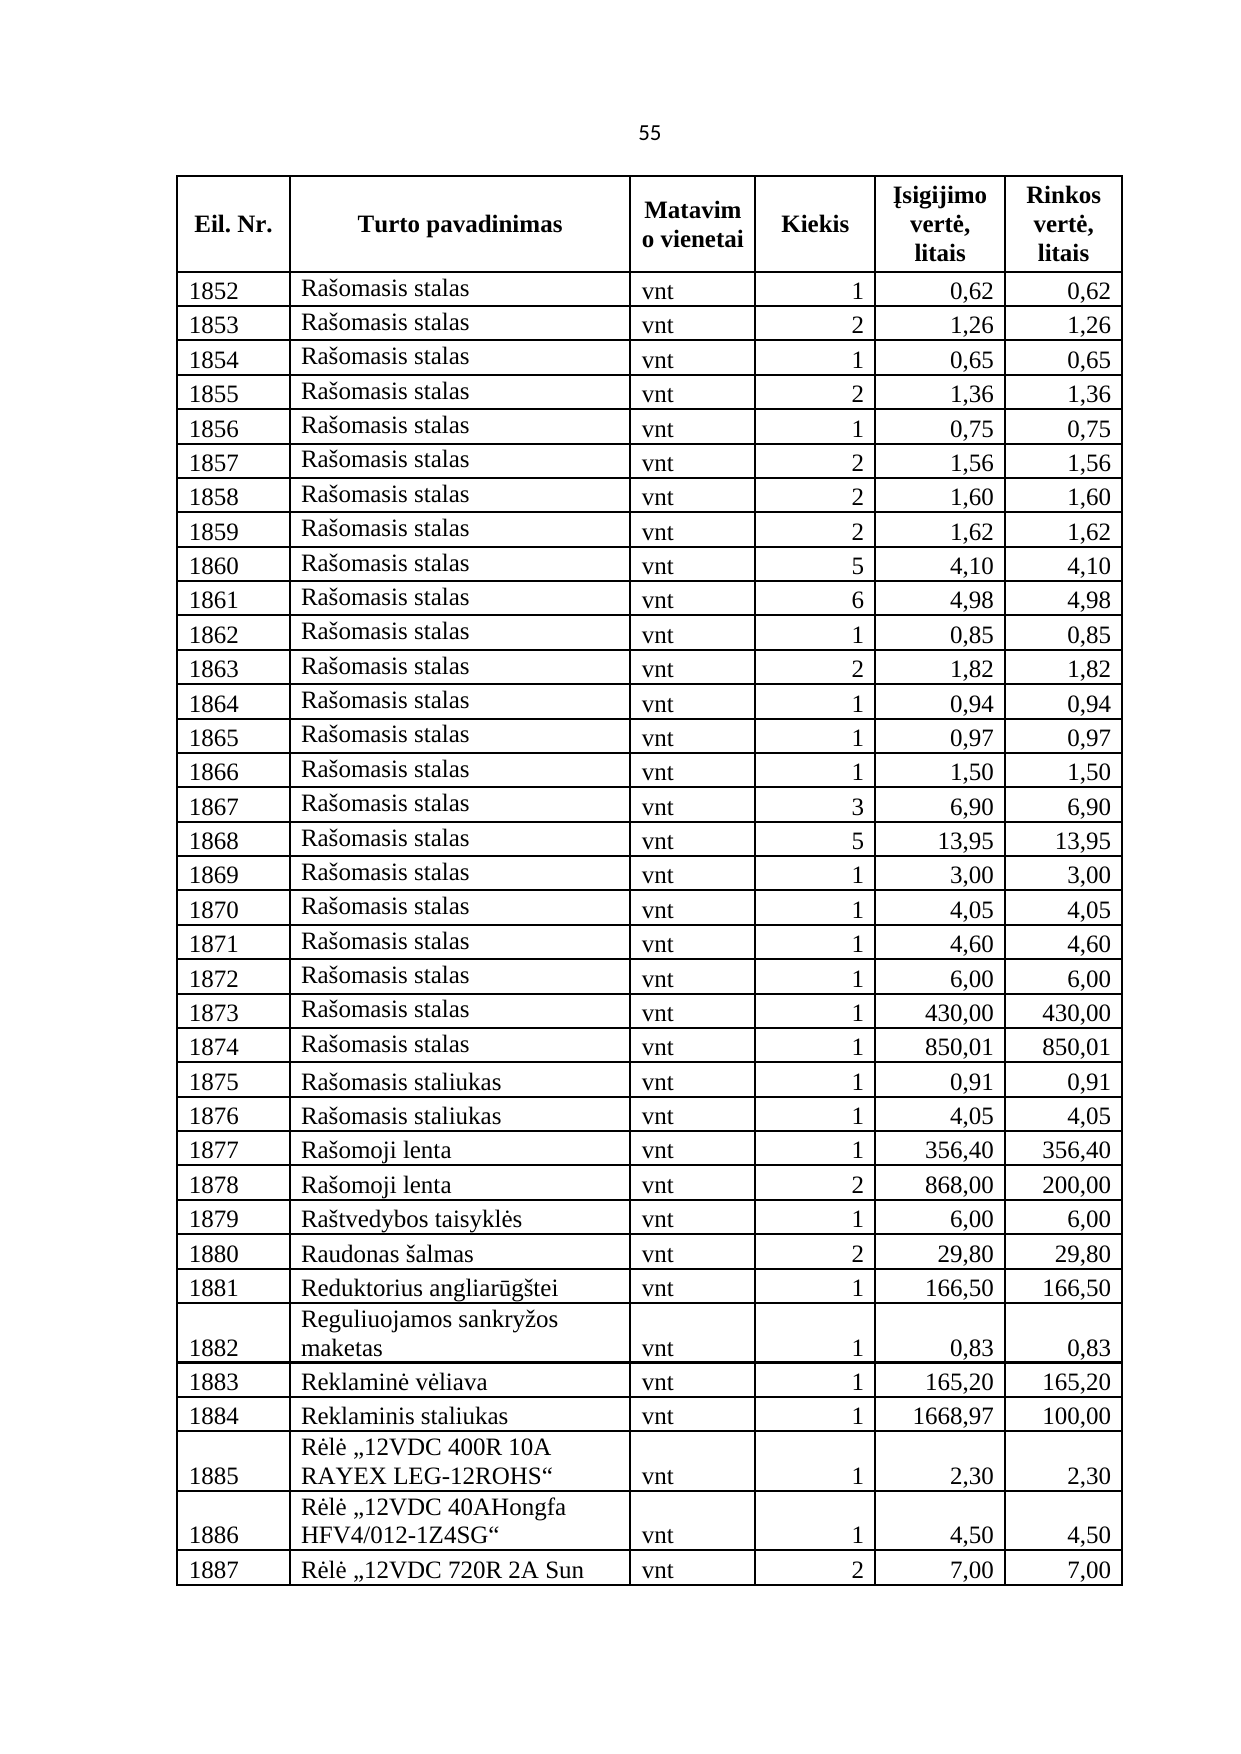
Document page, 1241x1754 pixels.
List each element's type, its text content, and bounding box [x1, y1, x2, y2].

table_cell Rašomasis stalas [291, 926, 629, 958]
table_cell 3 [756, 788, 874, 821]
table_cell Rašomasis stalas [291, 341, 629, 374]
table_cell Rašomasis stalas [291, 720, 629, 752]
table_cell 4,05 [876, 891, 1004, 924]
table_cell 1884 [178, 1398, 289, 1430]
table_cell 1852 [178, 273, 289, 305]
table_cell 1877 [178, 1132, 289, 1164]
table_cell Raštvedybos taisyklės [291, 1201, 629, 1233]
table_cell vnt [631, 273, 754, 305]
table_cell Rašomasis staliukas [291, 1098, 629, 1130]
table_cell Reklaminis staliukas [291, 1398, 629, 1430]
table_cell Rašomasis stalas [291, 995, 629, 1027]
table_cell 2,30 [876, 1432, 1004, 1490]
table_cell 1 [756, 891, 874, 924]
table_cell 1875 [178, 1063, 289, 1096]
table_cell vnt [631, 479, 754, 511]
table_cell 4,60 [1006, 926, 1121, 958]
table_cell 1,50 [876, 754, 1004, 786]
table_cell vnt [631, 926, 754, 958]
table_cell 1883 [178, 1364, 289, 1396]
table_cell 850,01 [876, 1029, 1004, 1061]
table_cell 1 [756, 1132, 874, 1164]
table_cell 0,62 [1006, 273, 1121, 305]
table_cell 13,95 [1006, 823, 1121, 855]
table_cell 1,36 [1006, 376, 1121, 408]
table_cell Rašomasis stalas [291, 891, 629, 924]
table_cell Rašomasis stalas [291, 273, 629, 305]
table_cell 1869 [178, 857, 289, 889]
table_cell 165,20 [1006, 1364, 1121, 1396]
table_cell 0,94 [1006, 685, 1121, 717]
table_cell 0,97 [1006, 720, 1121, 752]
table_cell 5 [756, 823, 874, 855]
table_cell vnt [631, 1364, 754, 1396]
table_cell 1 [756, 410, 874, 442]
table_cell vnt [631, 513, 754, 546]
table_cell vnt [631, 857, 754, 889]
table_cell 4,50 [876, 1492, 1004, 1549]
table_cell 1,62 [876, 513, 1004, 546]
table_cell 356,40 [876, 1132, 1004, 1164]
table_cell 1 [756, 1492, 874, 1549]
table_cell 7,00 [1006, 1551, 1121, 1584]
table_cell 7,00 [876, 1551, 1004, 1584]
table_cell 2 [756, 479, 874, 511]
table_cell vnt [631, 720, 754, 752]
table_cell vnt [631, 1166, 754, 1199]
table_cell 1856 [178, 410, 289, 442]
table_cell 1 [756, 616, 874, 649]
table_cell 200,00 [1006, 1166, 1121, 1199]
table_cell 1 [756, 1398, 874, 1430]
table_cell 2 [756, 376, 874, 408]
table_cell 0,83 [876, 1304, 1004, 1361]
table_cell 4,05 [1006, 1098, 1121, 1130]
table_cell Rašomasis stalas [291, 479, 629, 511]
table_header Turto pavadinimas [291, 177, 629, 271]
table_cell vnt [631, 1398, 754, 1430]
table_cell 1 [756, 1364, 874, 1396]
table_cell 1858 [178, 479, 289, 511]
table_cell 4,05 [1006, 891, 1121, 924]
table_cell 1,56 [876, 445, 1004, 477]
table_cell Rašomasis stalas [291, 685, 629, 717]
table_cell 1868 [178, 823, 289, 855]
table_cell 2 [756, 1551, 874, 1584]
table_cell vnt [631, 1551, 754, 1584]
table_cell 1 [756, 720, 874, 752]
table_cell 4,10 [876, 548, 1004, 580]
table_cell Rašomasis stalas [291, 410, 629, 442]
table_cell 356,40 [1006, 1132, 1121, 1164]
table_cell vnt [631, 1029, 754, 1061]
table_cell Raudonas šalmas [291, 1235, 629, 1267]
table_cell vnt [631, 410, 754, 442]
table_cell 1,60 [1006, 479, 1121, 511]
table_cell 1857 [178, 445, 289, 477]
table_cell Rėlė „12VDC 400R 10A RAYEX LEG-12ROHS“ [291, 1432, 629, 1490]
table_cell 1 [756, 685, 874, 717]
table_cell Rašomasis stalas [291, 754, 629, 786]
table_cell Rašomasis stalas [291, 582, 629, 614]
table_cell Rašomasis stalas [291, 1029, 629, 1061]
table_cell Rašomasis stalas [291, 513, 629, 546]
table_cell 1 [756, 1201, 874, 1233]
table_cell 1 [756, 926, 874, 958]
table_cell 1 [756, 960, 874, 992]
table_cell 0,91 [1006, 1063, 1121, 1096]
table_cell Rašomasis staliukas [291, 1063, 629, 1096]
table_cell Rašomasis stalas [291, 651, 629, 683]
table_cell 0,83 [1006, 1304, 1121, 1361]
table_cell 1860 [178, 548, 289, 580]
table_cell 1,82 [876, 651, 1004, 683]
table_cell 100,00 [1006, 1398, 1121, 1430]
table_cell vnt [631, 1132, 754, 1164]
table_cell 29,80 [876, 1235, 1004, 1267]
table_cell 166,50 [876, 1270, 1004, 1302]
table_cell 1 [756, 1063, 874, 1096]
table_cell 1 [756, 1270, 874, 1302]
table_cell 868,00 [876, 1166, 1004, 1199]
table_cell 1873 [178, 995, 289, 1027]
table_cell 1,36 [876, 376, 1004, 408]
table_cell 1 [756, 1098, 874, 1130]
table_cell 1866 [178, 754, 289, 786]
table_cell 4,10 [1006, 548, 1121, 580]
table_cell Reduktorius angliarūgštei [291, 1270, 629, 1302]
table_cell 1,60 [876, 479, 1004, 511]
table_cell 850,01 [1006, 1029, 1121, 1061]
table_cell 1876 [178, 1098, 289, 1130]
table_cell 0,65 [1006, 341, 1121, 374]
table_cell 6,00 [876, 960, 1004, 992]
table_cell Rašomasis stalas [291, 616, 629, 649]
table_cell 2 [756, 1166, 874, 1199]
table_cell 1863 [178, 651, 289, 683]
table_cell 2 [756, 445, 874, 477]
table_cell 1 [756, 273, 874, 305]
table_cell vnt [631, 582, 754, 614]
table_cell vnt [631, 960, 754, 992]
table_cell Rašomasis stalas [291, 960, 629, 992]
table_cell 1 [756, 1304, 874, 1361]
table_cell vnt [631, 307, 754, 339]
table_cell 1870 [178, 891, 289, 924]
table_cell 1872 [178, 960, 289, 992]
table_cell 1 [756, 857, 874, 889]
table_cell 0,75 [1006, 410, 1121, 442]
table_cell 1 [756, 1029, 874, 1061]
table_cell 1 [756, 341, 874, 374]
table_cell 2 [756, 307, 874, 339]
table_cell Rėlė „12VDC 40AHongfa HFV4/012-1Z4SG“ [291, 1492, 629, 1549]
table_cell 3,00 [876, 857, 1004, 889]
table_cell vnt [631, 1492, 754, 1549]
table_cell 6,00 [876, 1201, 1004, 1233]
table_cell 1871 [178, 926, 289, 958]
table_cell Reguliuojamos sankryžos maketas [291, 1304, 629, 1361]
table_cell 0,97 [876, 720, 1004, 752]
table_cell Rašomasis stalas [291, 857, 629, 889]
table_cell 1867 [178, 788, 289, 821]
table_cell vnt [631, 685, 754, 717]
table_cell vnt [631, 754, 754, 786]
table_cell 1 [756, 754, 874, 786]
table_cell 0,94 [876, 685, 1004, 717]
table_cell vnt [631, 1235, 754, 1267]
table_cell Rašomasis stalas [291, 445, 629, 477]
table_cell vnt [631, 616, 754, 649]
table_cell vnt [631, 891, 754, 924]
table_cell vnt [631, 1098, 754, 1130]
table_header Įsigijimo vertė, litais [876, 177, 1004, 271]
table_cell 4,98 [1006, 582, 1121, 614]
table_cell 1880 [178, 1235, 289, 1267]
table_cell Rašomasis stalas [291, 376, 629, 408]
table_cell vnt [631, 445, 754, 477]
table_cell Rėlė „12VDC 720R 2A Sun [291, 1551, 629, 1584]
table_cell 430,00 [876, 995, 1004, 1027]
table_cell 1,82 [1006, 651, 1121, 683]
table_cell vnt [631, 1063, 754, 1096]
table_cell 6 [756, 582, 874, 614]
table_cell 1,62 [1006, 513, 1121, 546]
table_cell 1887 [178, 1551, 289, 1584]
table_header Kiekis [756, 177, 874, 271]
table_cell 1874 [178, 1029, 289, 1061]
table_cell 1,56 [1006, 445, 1121, 477]
table_cell 1854 [178, 341, 289, 374]
table_cell 430,00 [1006, 995, 1121, 1027]
table_cell 0,85 [876, 616, 1004, 649]
table_cell 1861 [178, 582, 289, 614]
table_cell 1853 [178, 307, 289, 339]
table_cell 1879 [178, 1201, 289, 1233]
table_cell 13,95 [876, 823, 1004, 855]
table_cell 1878 [178, 1166, 289, 1199]
table_cell vnt [631, 1201, 754, 1233]
table_cell vnt [631, 1304, 754, 1361]
table_cell 1 [756, 1432, 874, 1490]
table_cell vnt [631, 1270, 754, 1302]
table_cell Rašomasis stalas [291, 548, 629, 580]
table_cell 4,05 [876, 1098, 1004, 1130]
table_cell 1 [756, 995, 874, 1027]
table_cell 6,90 [1006, 788, 1121, 821]
table_cell vnt [631, 548, 754, 580]
table_cell vnt [631, 376, 754, 408]
table_cell 1,26 [1006, 307, 1121, 339]
table_cell 0,62 [876, 273, 1004, 305]
table_cell 165,20 [876, 1364, 1004, 1396]
table_cell 1,26 [876, 307, 1004, 339]
table_cell 2 [756, 513, 874, 546]
table_cell vnt [631, 651, 754, 683]
table_cell 0,91 [876, 1063, 1004, 1096]
table_cell vnt [631, 995, 754, 1027]
table_cell 0,85 [1006, 616, 1121, 649]
table_cell 6,00 [1006, 960, 1121, 992]
table_cell Rašomasis stalas [291, 307, 629, 339]
table_cell Rašomasis stalas [291, 823, 629, 855]
table_cell 0,65 [876, 341, 1004, 374]
table_cell 1882 [178, 1304, 289, 1361]
table_cell 1864 [178, 685, 289, 717]
table_cell 1881 [178, 1270, 289, 1302]
table_cell 1885 [178, 1432, 289, 1490]
table_cell Reklaminė vėliava [291, 1364, 629, 1396]
table_cell 1865 [178, 720, 289, 752]
table_cell 5 [756, 548, 874, 580]
table_cell vnt [631, 788, 754, 821]
table_header Eil. Nr. [178, 177, 289, 271]
table_cell 4,98 [876, 582, 1004, 614]
table_header Rinkos vertė, litais [1006, 177, 1121, 271]
table_cell 4,50 [1006, 1492, 1121, 1549]
table_cell 29,80 [1006, 1235, 1121, 1267]
table_cell 1668,97 [876, 1398, 1004, 1430]
table_cell vnt [631, 1432, 754, 1490]
table_cell 166,50 [1006, 1270, 1121, 1302]
table_cell 6,00 [1006, 1201, 1121, 1233]
table_cell 2 [756, 651, 874, 683]
table_cell 6,90 [876, 788, 1004, 821]
table_cell Rašomasis stalas [291, 788, 629, 821]
table_cell 2 [756, 1235, 874, 1267]
table_cell vnt [631, 823, 754, 855]
table_cell 4,60 [876, 926, 1004, 958]
table_cell Rašomoji lenta [291, 1166, 629, 1199]
table_cell vnt [631, 341, 754, 374]
table_cell 1859 [178, 513, 289, 546]
table_cell Rašomoji lenta [291, 1132, 629, 1164]
table_cell 1,50 [1006, 754, 1121, 786]
table_cell 1855 [178, 376, 289, 408]
table_cell 3,00 [1006, 857, 1121, 889]
table_cell 1862 [178, 616, 289, 649]
table_cell 1886 [178, 1492, 289, 1549]
table_cell 0,75 [876, 410, 1004, 442]
table_cell 2,30 [1006, 1432, 1121, 1490]
table_header Matavimo vienetai [631, 177, 754, 271]
